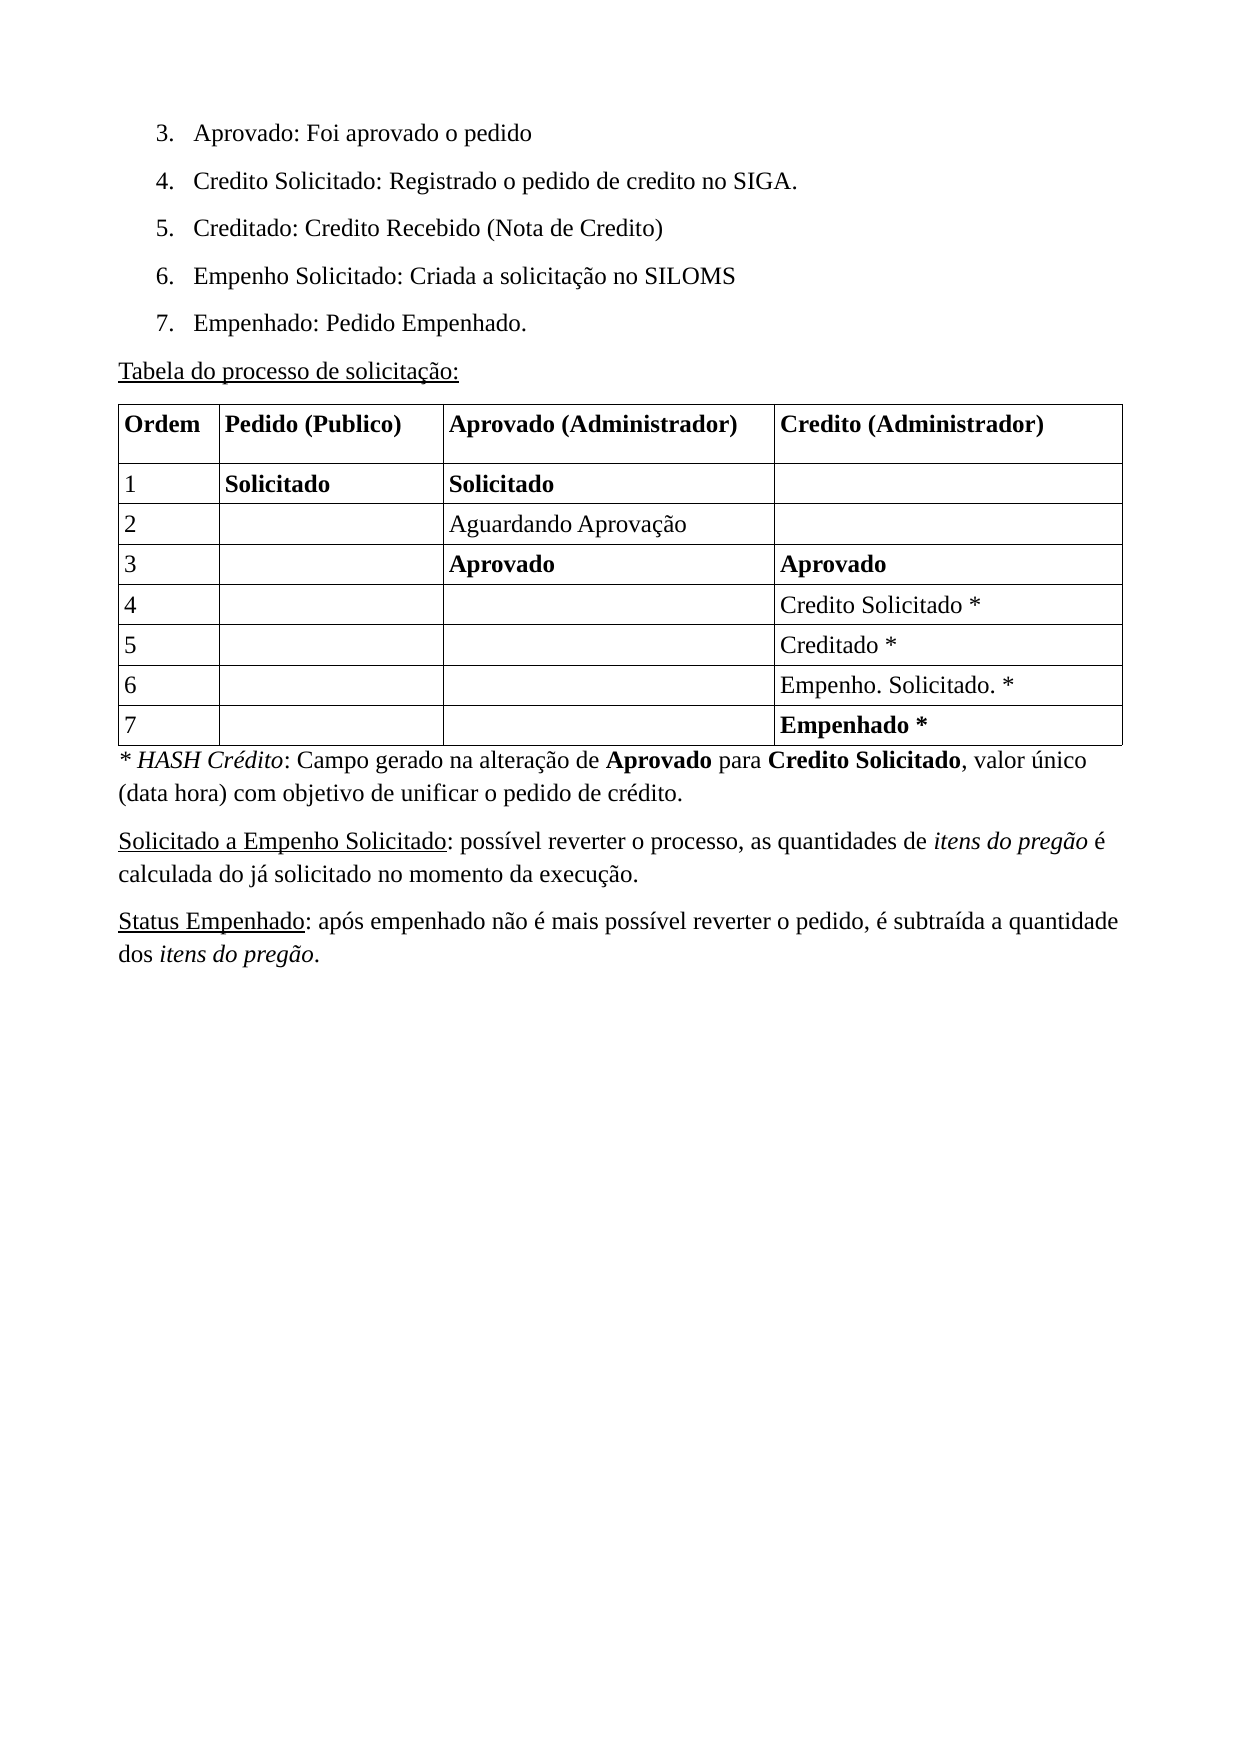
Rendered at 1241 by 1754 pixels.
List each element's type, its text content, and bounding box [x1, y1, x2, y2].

text Solicitado a Empenho Solicitado: possível reverter o processo, as quantidades de itens do pregão é calculada do já solicitado no momento da execução. [118, 826, 1122, 888]
text Tabela do processo de solicitação: [118, 356, 1122, 385]
table_cell [220, 706, 443, 745]
table_cell Creditado * [775, 625, 1122, 664]
table_cell 5 [119, 625, 219, 664]
list Creditado: Credito Recebido (Nota de Credito) [156, 213, 1122, 242]
table_cell [220, 625, 443, 664]
table_cell 6 [119, 666, 219, 705]
table_cell Empenhado * [775, 706, 1122, 745]
table_cell [220, 666, 443, 705]
table_cell [444, 666, 774, 705]
table_header Ordem [119, 405, 219, 463]
table_cell [220, 585, 443, 624]
list Credito Solicitado: Registrado o pedido de credito no SIGA. [156, 166, 1122, 194]
text * HASH Crédito: Campo gerado na alteração de Aprovado para Credito Solicitado, valor único (data hora) com objetivo de unificar o pedido de crédito. [118, 746, 1122, 807]
text Status Empenhado: após empenhado não é mais possível reverter o pedido, é subtraída a quantidade dos itens do pregão. [118, 906, 1122, 968]
table_header Aprovado (Administrador) [444, 405, 774, 463]
table_cell [220, 504, 443, 543]
table_cell [444, 585, 774, 624]
table_cell Credito Solicitado * [775, 585, 1122, 624]
table_cell [220, 545, 443, 584]
table_cell Aguardando Aprovação [444, 504, 774, 543]
table_cell Solicitado [220, 464, 443, 503]
table_cell 3 [119, 545, 219, 584]
table_header Pedido (Publico) [220, 405, 443, 463]
list Empenho Solicitado: Criada a solicitação no SILOMS [156, 261, 1122, 290]
table_cell 7 [119, 706, 219, 745]
table_cell [444, 625, 774, 664]
table_cell [775, 504, 1122, 543]
table_cell Solicitado [444, 464, 774, 503]
table_cell Aprovado [775, 545, 1122, 584]
table_cell Empenho. Solicitado. * [775, 666, 1122, 705]
table_cell [444, 706, 774, 745]
table_cell Aprovado [444, 545, 774, 584]
table_cell 2 [119, 504, 219, 543]
table_cell 1 [119, 464, 219, 503]
table_header Credito (Administrador) [775, 405, 1122, 463]
table_cell [775, 464, 1122, 503]
list Empenhado: Pedido Empenhado. [156, 308, 1122, 337]
table_cell 4 [119, 585, 219, 624]
list Aprovado: Foi aprovado o pedido [156, 118, 1122, 147]
